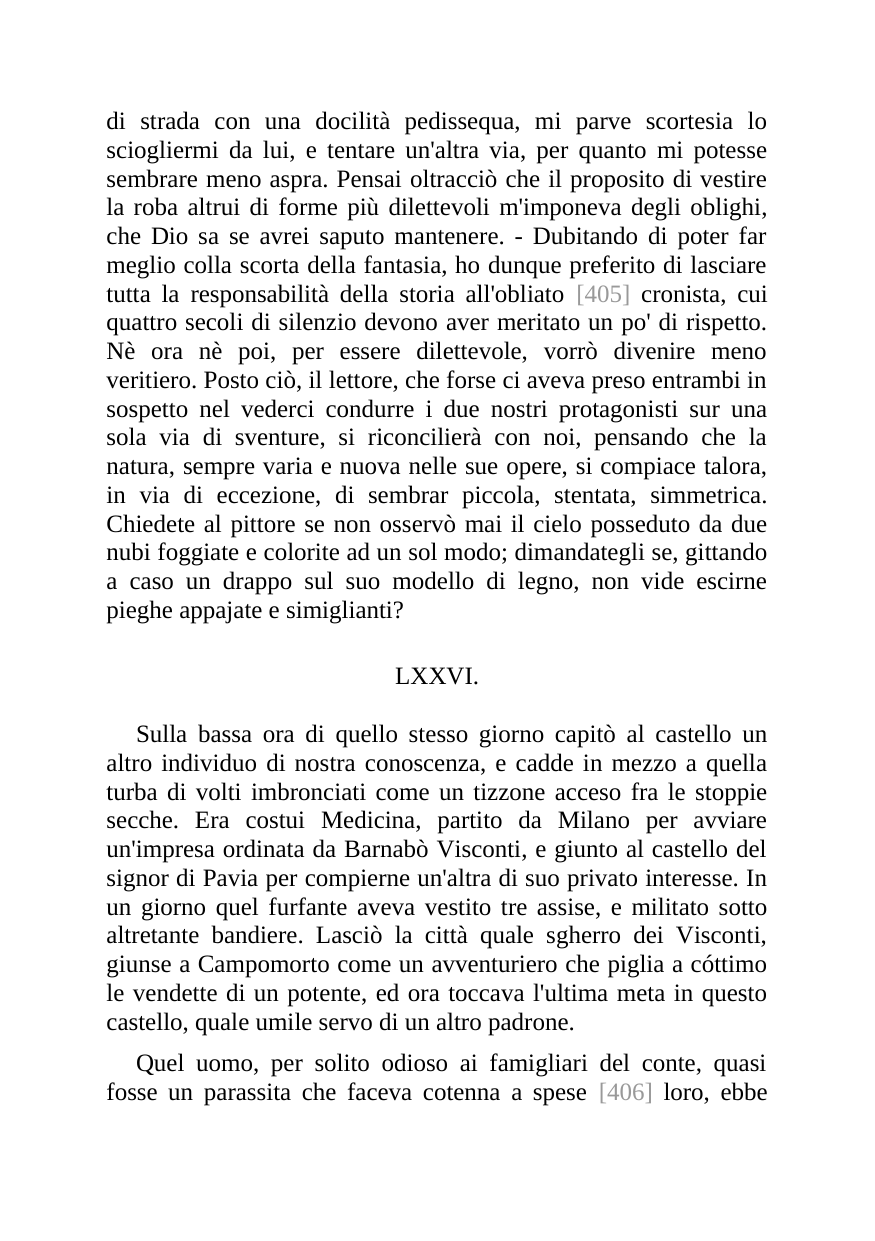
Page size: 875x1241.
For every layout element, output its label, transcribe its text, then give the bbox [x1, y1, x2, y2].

text Sulla bassa ora di quello stesso giorno capitò al castello un altro individuo di nostra conoscenza, e cadde in mezzo a quella turba di volti imbronciati come un tizzone acceso fra le stoppie secche. Era costui Medicina, partito da Milano per avviare un'impresa ordinata da Barnabò Visconti, e giunto al castello del signor di Pavia per compierne un'altra di suo privato interesse. In un giorno quel furfante aveva vestito tre assise, e militato sotto altretante bandiere. Lasciò la città quale sgherro dei Visconti, giunse a Campomorto come un avventuriero che piglia a cóttimo le vendette di un potente, ed ora toccava l'ultima meta in questo castello, quale umile servo di un altro padrone. [106, 719, 768, 1035]
subtitle LXXVI. [106, 661, 768, 690]
text Quel uomo, per solito odioso ai famigliari del conte, quasi fosse un parassita che faceva cotenna a spese [406] loro, ebbe [106, 1048, 768, 1105]
text di strada con una docilità pedissequa, mi parve scortesia lo sciogliermi da lui, e tentare un'altra via, per quanto mi potesse sembrare meno aspra. Pensai oltracciò che il proposito di vestire la roba altrui di forme più dilettevoli m'imponeva degli oblighi, che Dio sa se avrei saputo mantenere. - Dubitando di poter far meglio colla scorta della fantasia, ho dunque preferito di lasciare tutta la responsabilità della storia all'obliato [405] cronista, cui quattro secoli di silenzio devono aver meritato un po' di rispetto. Nè ora nè poi, per essere dilettevole, vorrò divenire meno veritiero. Posto ciò, il lettore, che forse ci aveva preso entrambi in sospetto nel vederci condurre i due nostri protagonisti sur una sola via di sventure, si riconcilierà con noi, pensando che la natura, sempre varia e nuova nelle sue opere, si compiace talora, in via di eccezione, di sembrar piccola, stentata, simmetrica. Chiedete al pittore se non osservò mai il cielo posseduto da due nubi foggiate e colorite ad un sol modo; dimandategli se, gittando a caso un drappo sul suo modello di legno, non vide escirne pieghe appajate e simiglianti? [106, 106, 768, 624]
